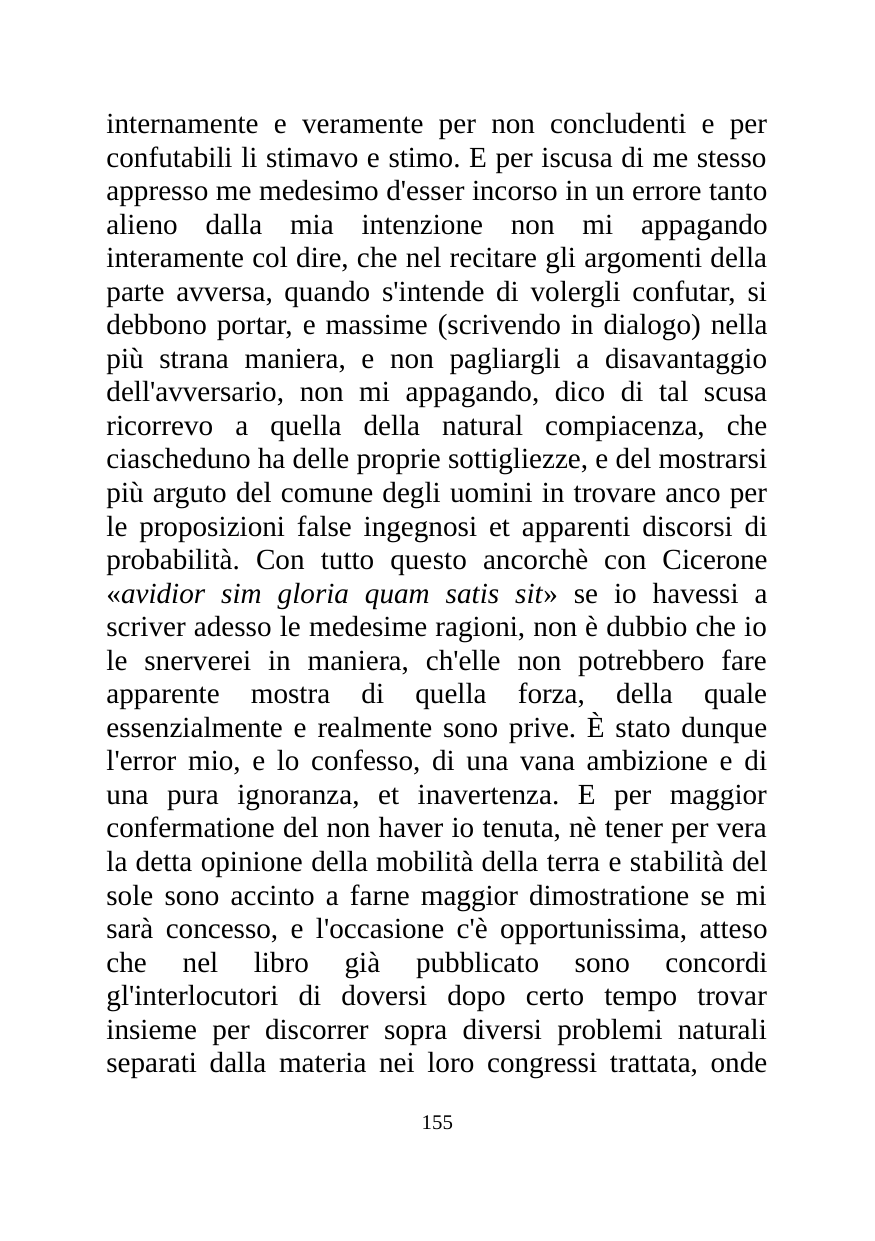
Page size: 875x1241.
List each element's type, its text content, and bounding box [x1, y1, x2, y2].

text internamente e veramente per non concludenti e per confutabili li stimavo e stimo. E per iscusa di me stesso appresso me medesimo d'esser incorso in un errore tanto alieno dalla mia intenzione non mi appagando interamente col dire, che nel recitare gli argomenti della parte avversa, quando s'intende di volergli confutar, si debbono portar, e massime (scrivendo in dialogo) nella più strana maniera, e non pagliargli a disavantaggio dell'avversario, non mi appagando, dico di tal scusa ricorrevo a quella della natural compiacenza, che ciascheduno ha delle proprie sottigliezze, e del mostrarsi più arguto del comune degli uomini in trovare anco per le proposizioni false ingegnosi et apparenti discorsi di probabilità. Con tutto questo ancorchè con Cicerone «avidior sim gloria quam satis sit» se io havessi a scriver adesso le medesime ragioni, non è dubbio che io le snerverei in maniera, ch'elle non potrebbero fare apparente mostra di quella forza, della quale essenzialmente e realmente sono prive. È stato dunque l'error mio, e lo confesso, di una vana ambizione e di una pura ignoranza, et inavertenza. E per maggior confermatione del non haver io tenuta, nè tener per vera la detta opinione della mobilità della terra e stabilità del sole sono accinto a farne maggior dimostratione se mi sarà concesso, e l'occasione c'è opportunissima, atteso che nel libro già pubblicato sono concordi gl'interlocutori di doversi dopo certo tempo trovar insieme per discorrer sopra diversi problemi naturali separati dalla materia nei loro congressi trattata, onde [106, 106, 768, 1079]
